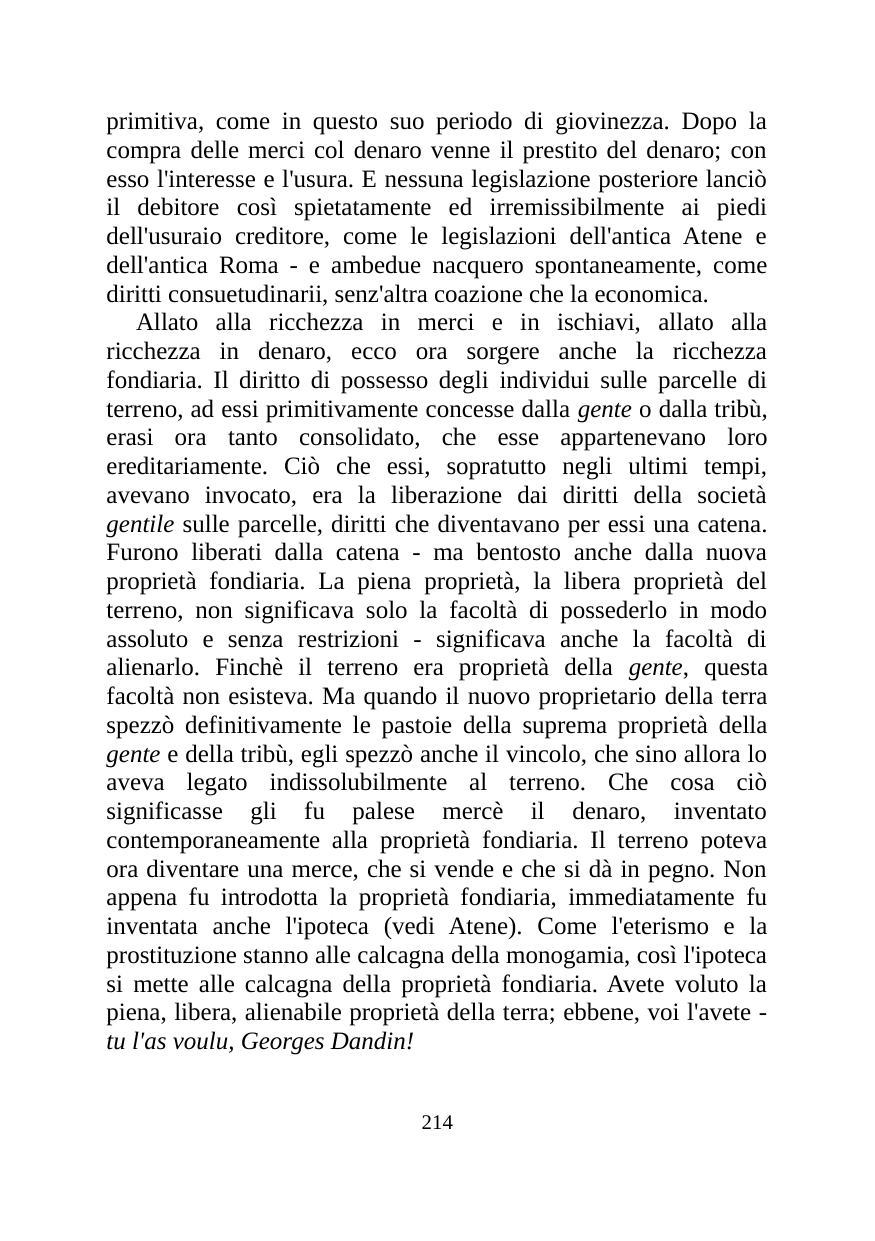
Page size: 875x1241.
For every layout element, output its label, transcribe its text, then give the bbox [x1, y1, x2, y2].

text primitiva, come in questo suo periodo di giovinezza. Dopo la compra delle merci col denaro venne il prestito del denaro; con esso l'interesse e l'usura. E nessuna legislazione posteriore lanciò il debitore così spietatamente ed irremissibilmente ai piedi dell'usuraio creditore, come le legislazioni dell'antica Atene e dell'antica Roma - e ambedue nacquero spontaneamente, come diritti consuetudinarii, senz'altra coazione che la economica. [106, 106, 768, 307]
text Allato alla ricchezza in merci e in ischiavi, allato alla ricchezza in denaro, ecco ora sorgere anche la ricchezza fondiaria. Il diritto di possesso degli individui sulle parcelle di terreno, ad essi primitivamente concesse dalla gente o dalla tribù, erasi ora tanto consolidato, che esse appartenevano loro ereditariamente. Ciò che essi, sopratutto negli ultimi tempi, avevano invocato, era la liberazione dai diritti della società gentile sulle parcelle, diritti che diventavano per essi una catena. Furono liberati dalla catena - ma bentosto anche dalla nuova proprietà fondiaria. La piena proprietà, la libera proprietà del terreno, non significava solo la facoltà di possederlo in modo assoluto e senza restrizioni - significava anche la facoltà di alienarlo. Finchè il terreno era proprietà della gente, questa facoltà non esisteva. Ma quando il nuovo proprietario della terra spezzò definitivamente le pastoie della suprema proprietà della gente e della tribù, egli spezzò anche il vincolo, che sino allora lo aveva legato indissolubilmente al terreno. Che cosa ciò significasse gli fu palese mercè il denaro, inventato contemporaneamente alla proprietà fondiaria. Il terreno poteva ora diventare una merce, che si vende e che si dà in pegno. Non appena fu introdotta la proprietà fondiaria, immediatamente fu inventata anche l'ipoteca (vedi Atene). Come l'eterismo e la prostituzione stanno alle calcagna della monogamia, così l'ipoteca si mette alle calcagna della proprietà fondiaria. Avete voluto la piena, libera, alienabile proprietà della terra; ebbene, voi l'avete - tu l'as voulu, Georges Dandin! [106, 307, 768, 1055]
